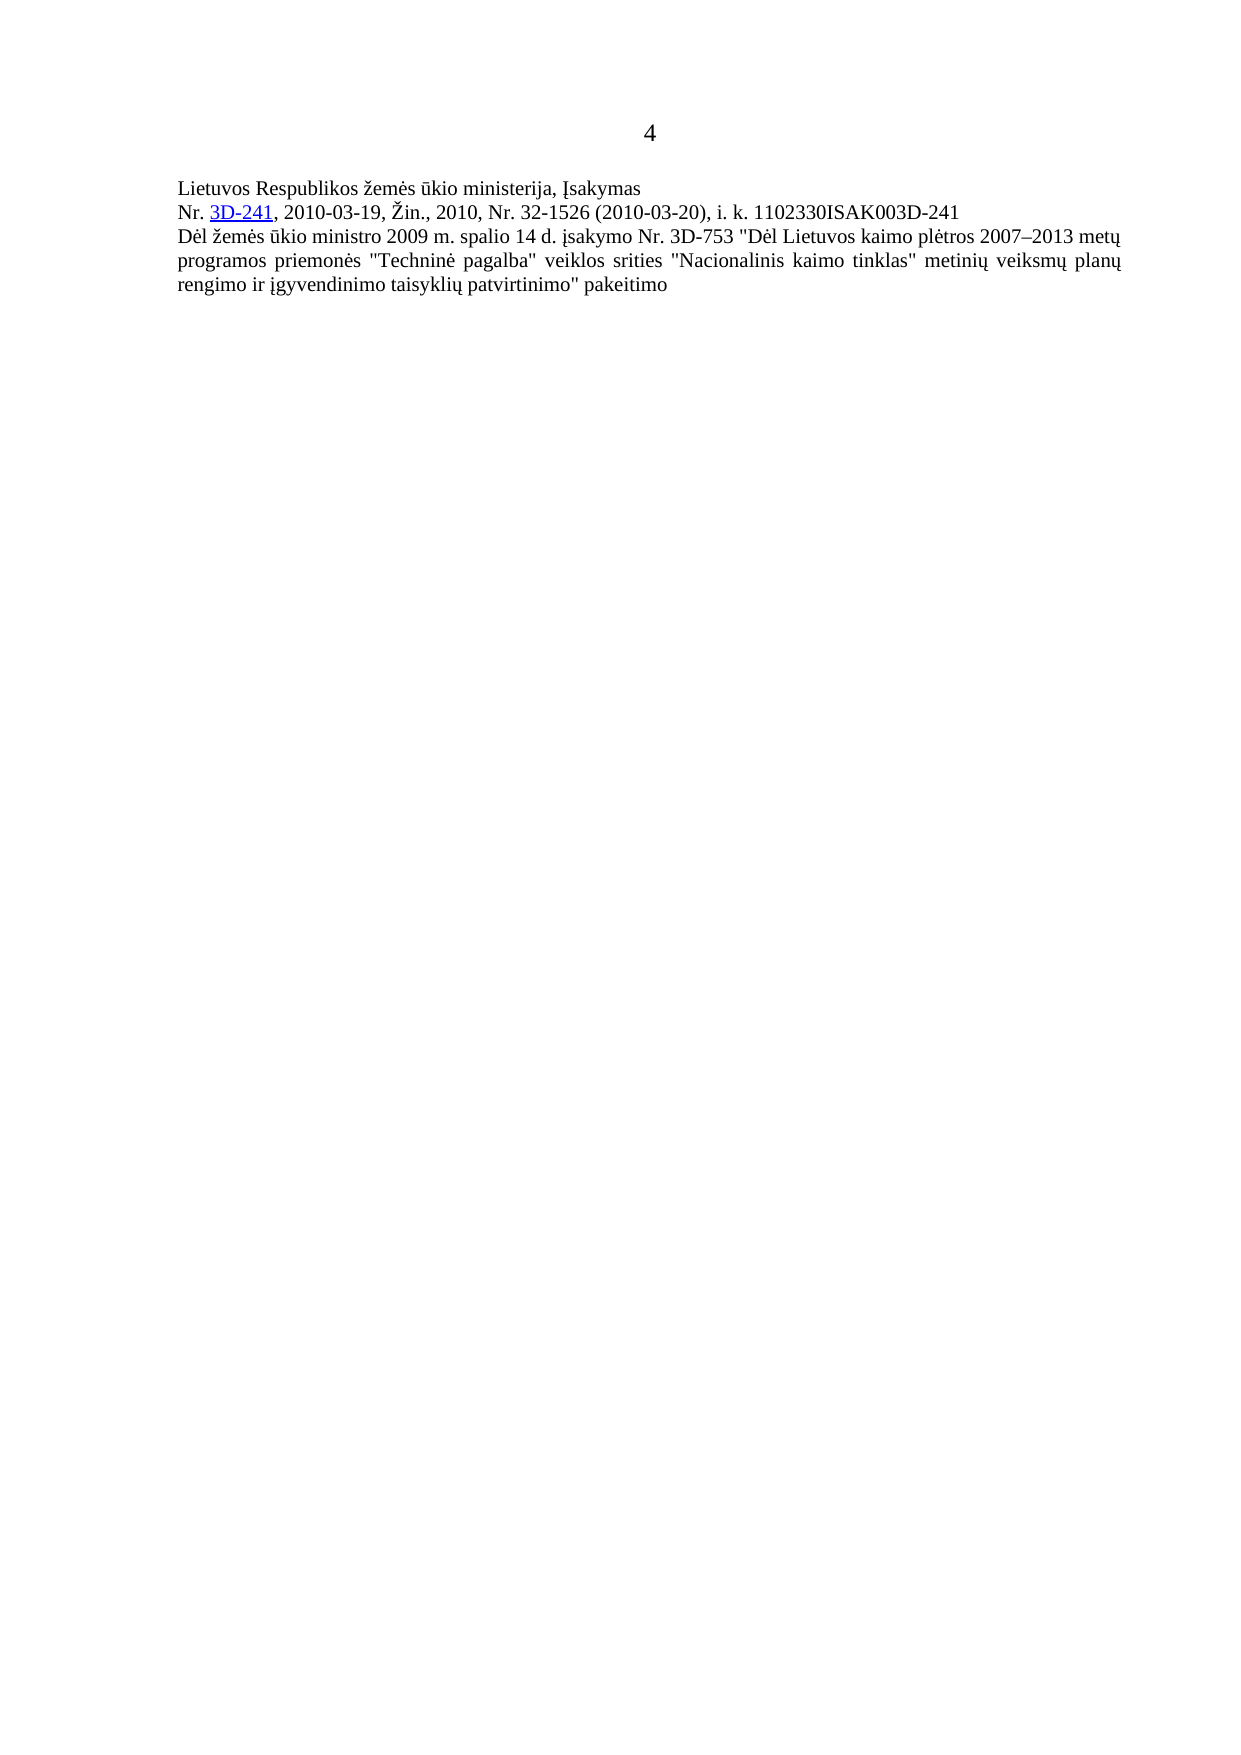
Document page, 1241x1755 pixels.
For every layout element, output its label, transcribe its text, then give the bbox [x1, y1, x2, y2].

text Nr. 3D-241, 2010-03-19, Žin., 2010, Nr. 32-1526 (2010-03-20), i. k. 1102330ISAK003D-241 [177, 200, 1122, 224]
text Dėl žemės ūkio ministro 2009 m. spalio 14 d. įsakymo Nr. 3D-753 "Dėl Lietuvos kaimo plėtros 2007–2013 metų programos priemonės "Techninė pagalba" veiklos srities "Nacionalinis kaimo tinklas" metinių veiksmų planų rengimo ir įgyvendinimo taisyklių patvirtinimo" pakeitimo [177, 224, 1122, 296]
text Lietuvos Respublikos žemės ūkio ministerija, Įsakymas [177, 176, 1122, 200]
